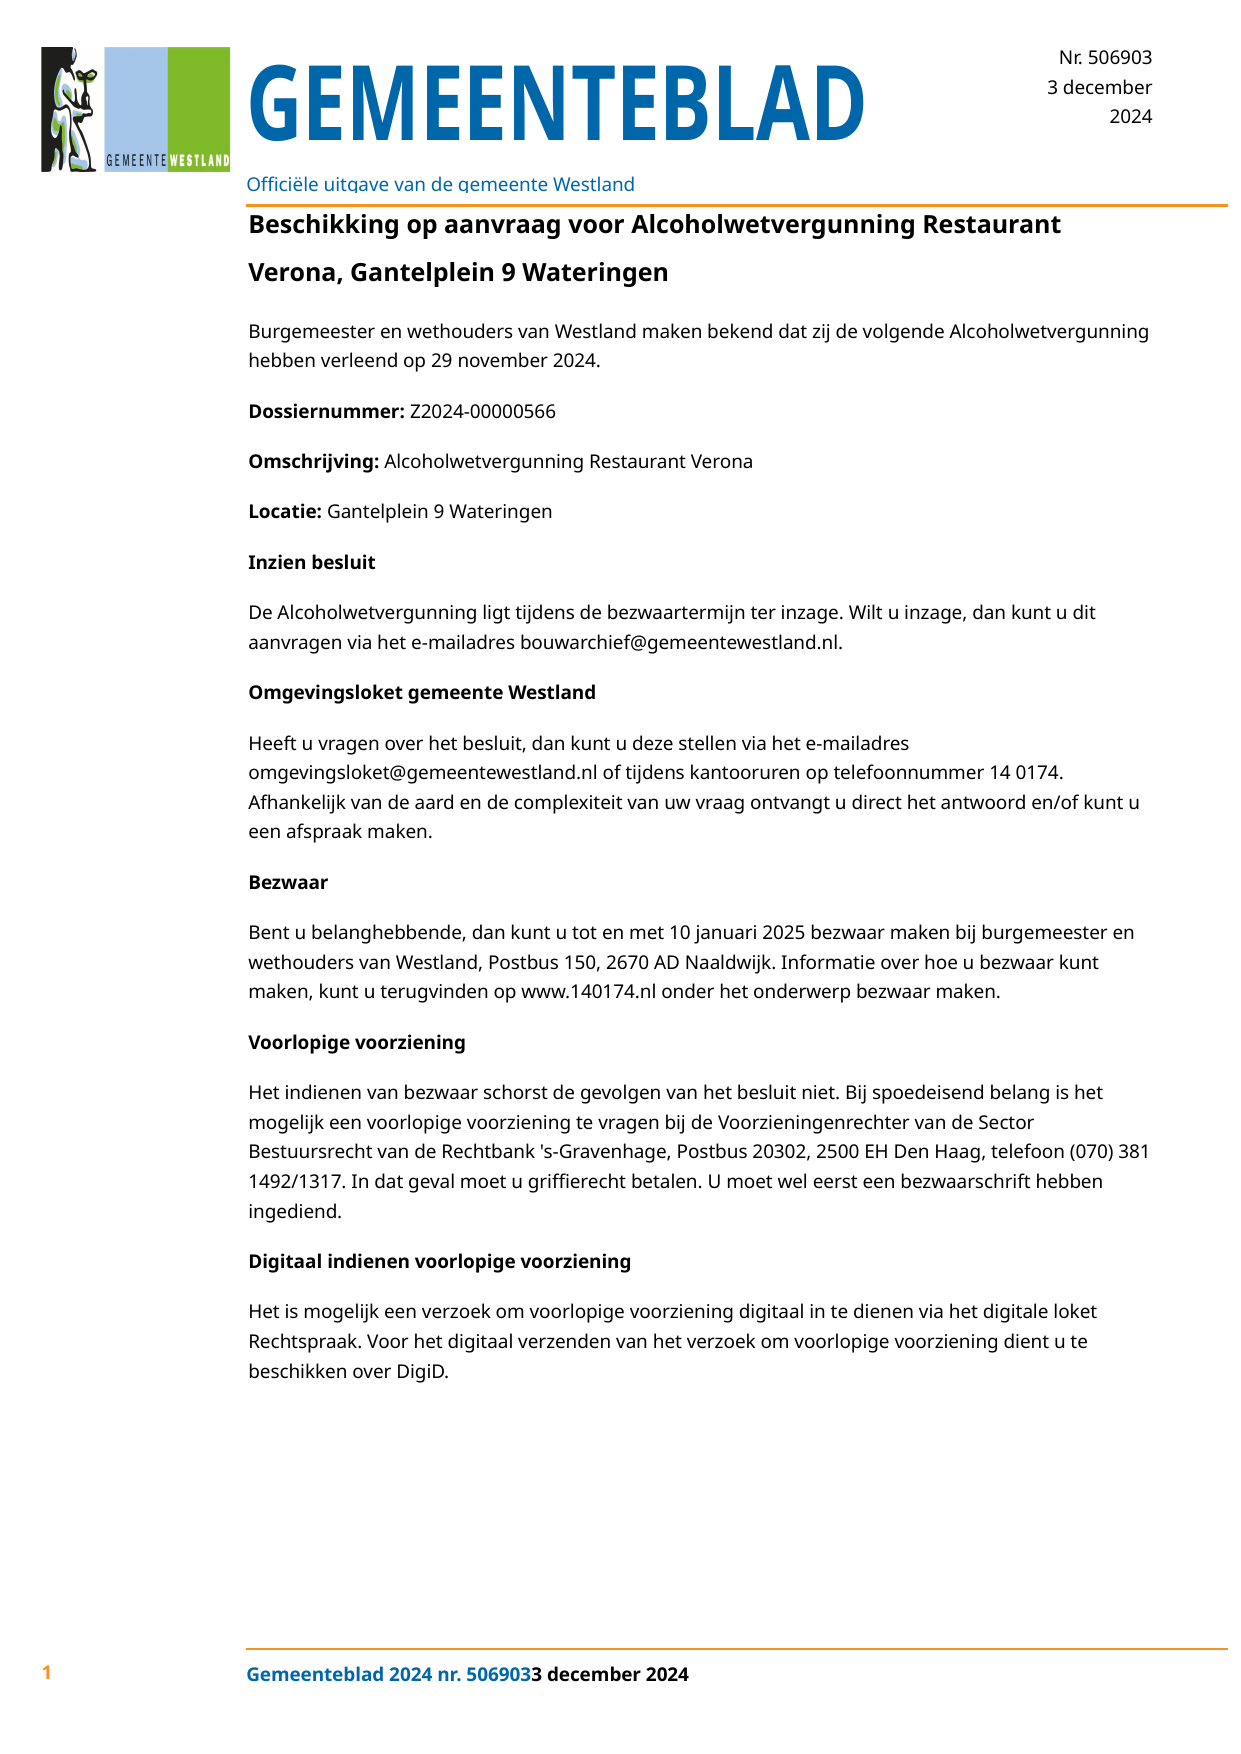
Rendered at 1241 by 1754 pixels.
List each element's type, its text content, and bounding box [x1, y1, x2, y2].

text Dossiernummer: Z2024-00000566 [248, 398, 1152, 424]
text De Alcoholwetvergunning ligt tijdens de bezwaartermijn ter inzage. Wilt u inzage, dan kunt u dit aanvragen via het e-mailadres bouwarchief@gemeentewestland.nl. [248, 599, 1152, 655]
text Bezwaar [248, 869, 1152, 895]
text Burgemeester en wethouders van Westland maken bekend dat zij de volgende Alcoholwetvergunning hebben verleend op 29 november 2024. [248, 318, 1152, 373]
picture [41, 47, 231, 172]
text Omgevingsloket gemeente Westland [248, 679, 1152, 705]
text Voorlopige voorziening [248, 1029, 1152, 1055]
text Locatie: Gantelplein 9 Wateringen [248, 499, 1152, 524]
text Het indienen van bezwaar schorst de gevolgen van het besluit niet. Bij spoedeisend belang is het mogelijk een voorlopige voorziening te vragen bij de Voorzieningenrechter van de Sector Bestuursrecht van de Rechtbank 's-Gravenhage, Postbus 20302, 2500 EH Den Haag, telefoon (070) 381 1492/1317. In dat geval moet u griffierecht betalen. U moet wel eerst een bezwaarschrift hebben ingediend. [248, 1079, 1152, 1224]
text Het is mogelijk een verzoek om voorlopige voorziening digitaal in te dienen via het digitale loket Rechtspraak. Voor het digitaal verzenden van het verzoek om voorlopige voorziening dient u te beschikken over DigiD. [248, 1299, 1152, 1384]
text Omschrijving: Alcoholwetvergunning Restaurant Verona [248, 448, 1152, 474]
text Digitaal indienen voorlopige voorziening [248, 1248, 1152, 1274]
text Inzien besluit [248, 549, 1152, 575]
text Bent u belanghebbende, dan kunt u tot en met 10 januari 2025 bezwaar maken bij burgemeester en wethouders van Westland, Postbus 150, 2670 AD Naaldwijk. Informatie over hoe u bezwaar kunt maken, kunt u terugvinden op www.140174.nl onder het onderwerp bezwaar maken. [248, 919, 1152, 1004]
text Beschikking op aanvraag voor Alcoholwetvergunning Restaurant Verona, Gantelplein 9 Wateringen [248, 207, 1152, 288]
text Heeft u vragen over het besluit, dan kunt u deze stellen via het e-mailadres omgevingsloket@gemeentewestland.nl of tijdens kantooruren op telefoonnummer 14 0174. Afhankelijk van de aard en de complexiteit van uw vraag ontvangt u direct het antwoord en/of kunt u een afspraak maken. [248, 730, 1152, 844]
